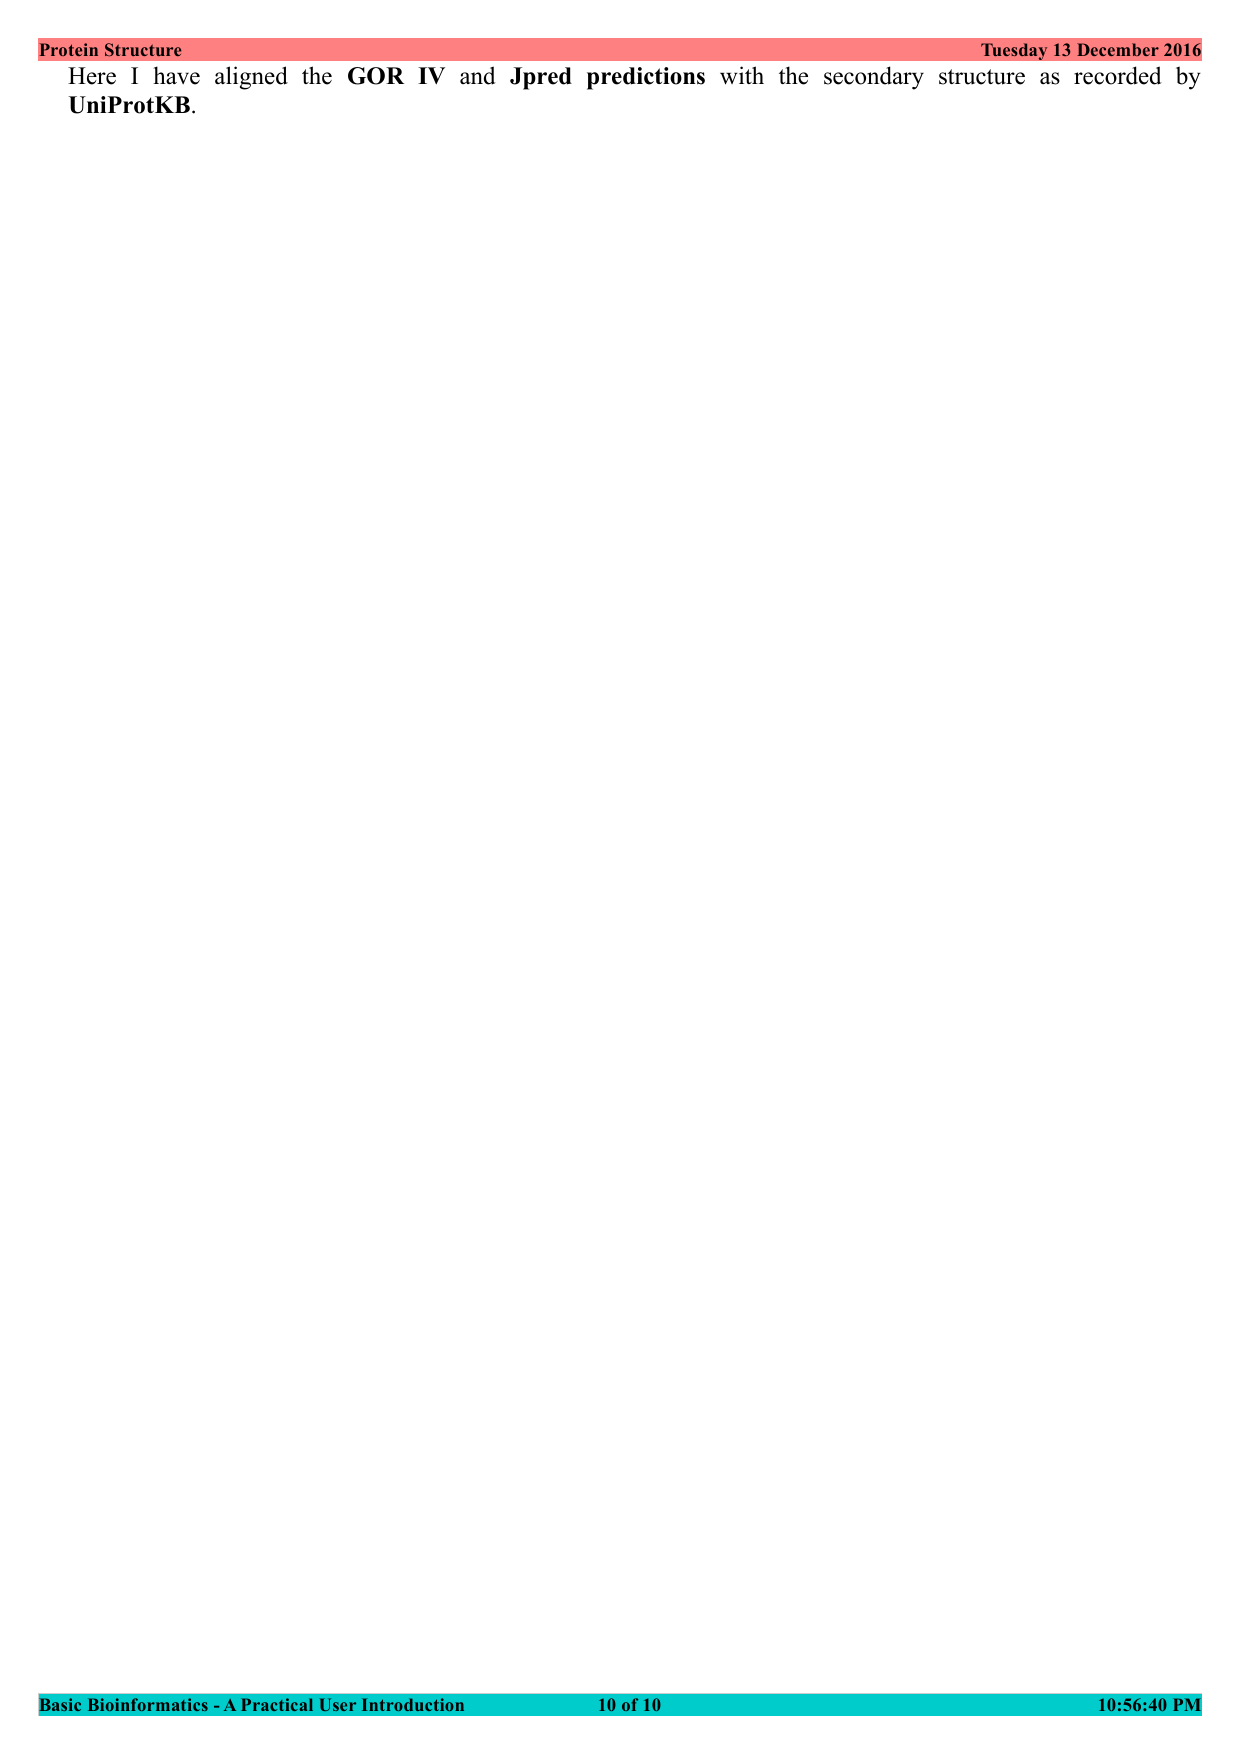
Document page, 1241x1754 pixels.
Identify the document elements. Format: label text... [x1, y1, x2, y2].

text Here I have aligned the GOR IV and Jpred predictions with the secondary structure as recorded by UniProtKB. [68, 61, 1202, 119]
